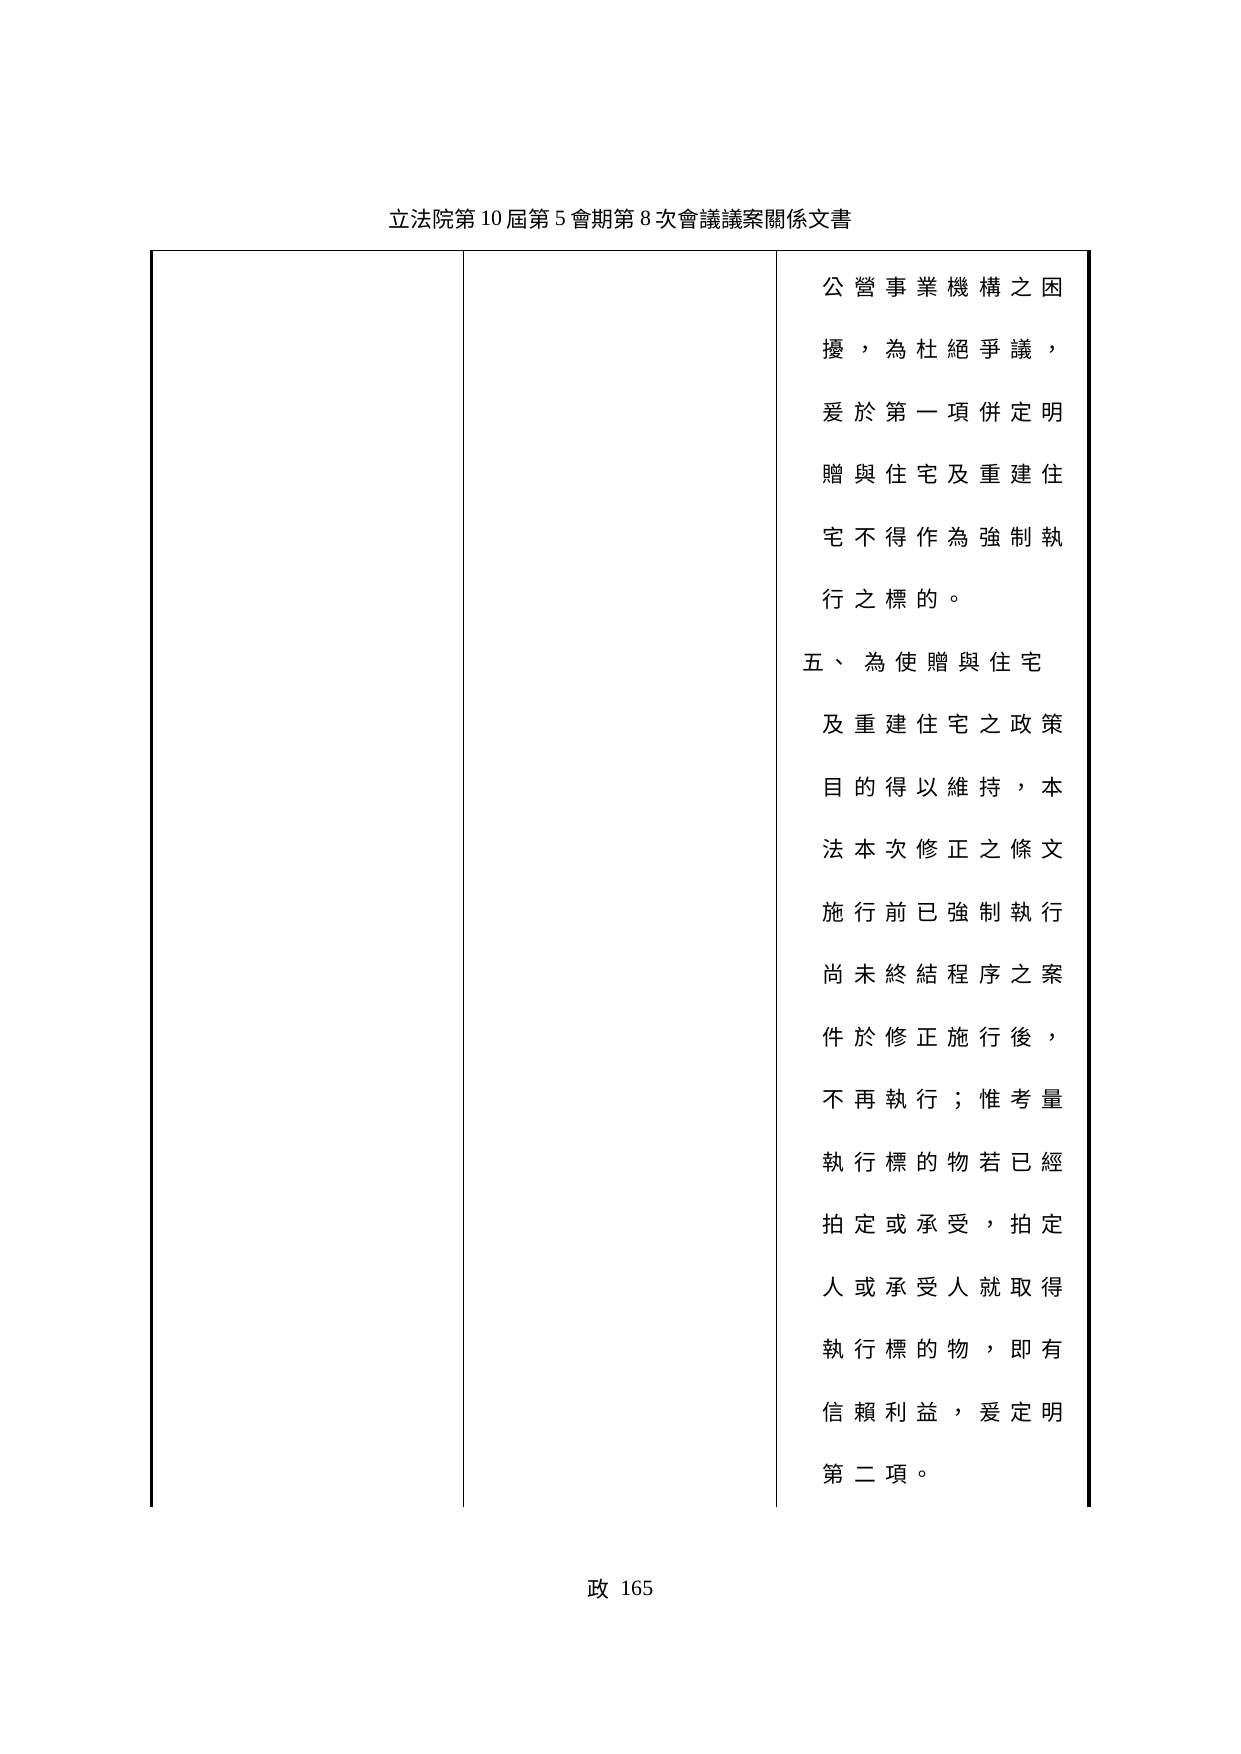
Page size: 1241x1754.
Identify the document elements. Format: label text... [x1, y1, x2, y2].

table_cell 公營事業機構之困擾，為杜絕爭議，爰於第一項併定明贈與住宅及重建住宅不得作為強制執行之標的。 五、為使贈與住宅及重建住宅之政策目的得以維持，本法本次修正之條文施行前已強制執行尚未終結程序之案件於修正施行後，不再執行；惟考量執行標的物若已經拍定或承受，拍定人或承受人就取得執行標的物，即有信賴利益，爰定明第二項。 [777, 251, 1087, 1507]
table_cell [153, 251, 463, 1507]
table_cell [464, 251, 776, 1507]
